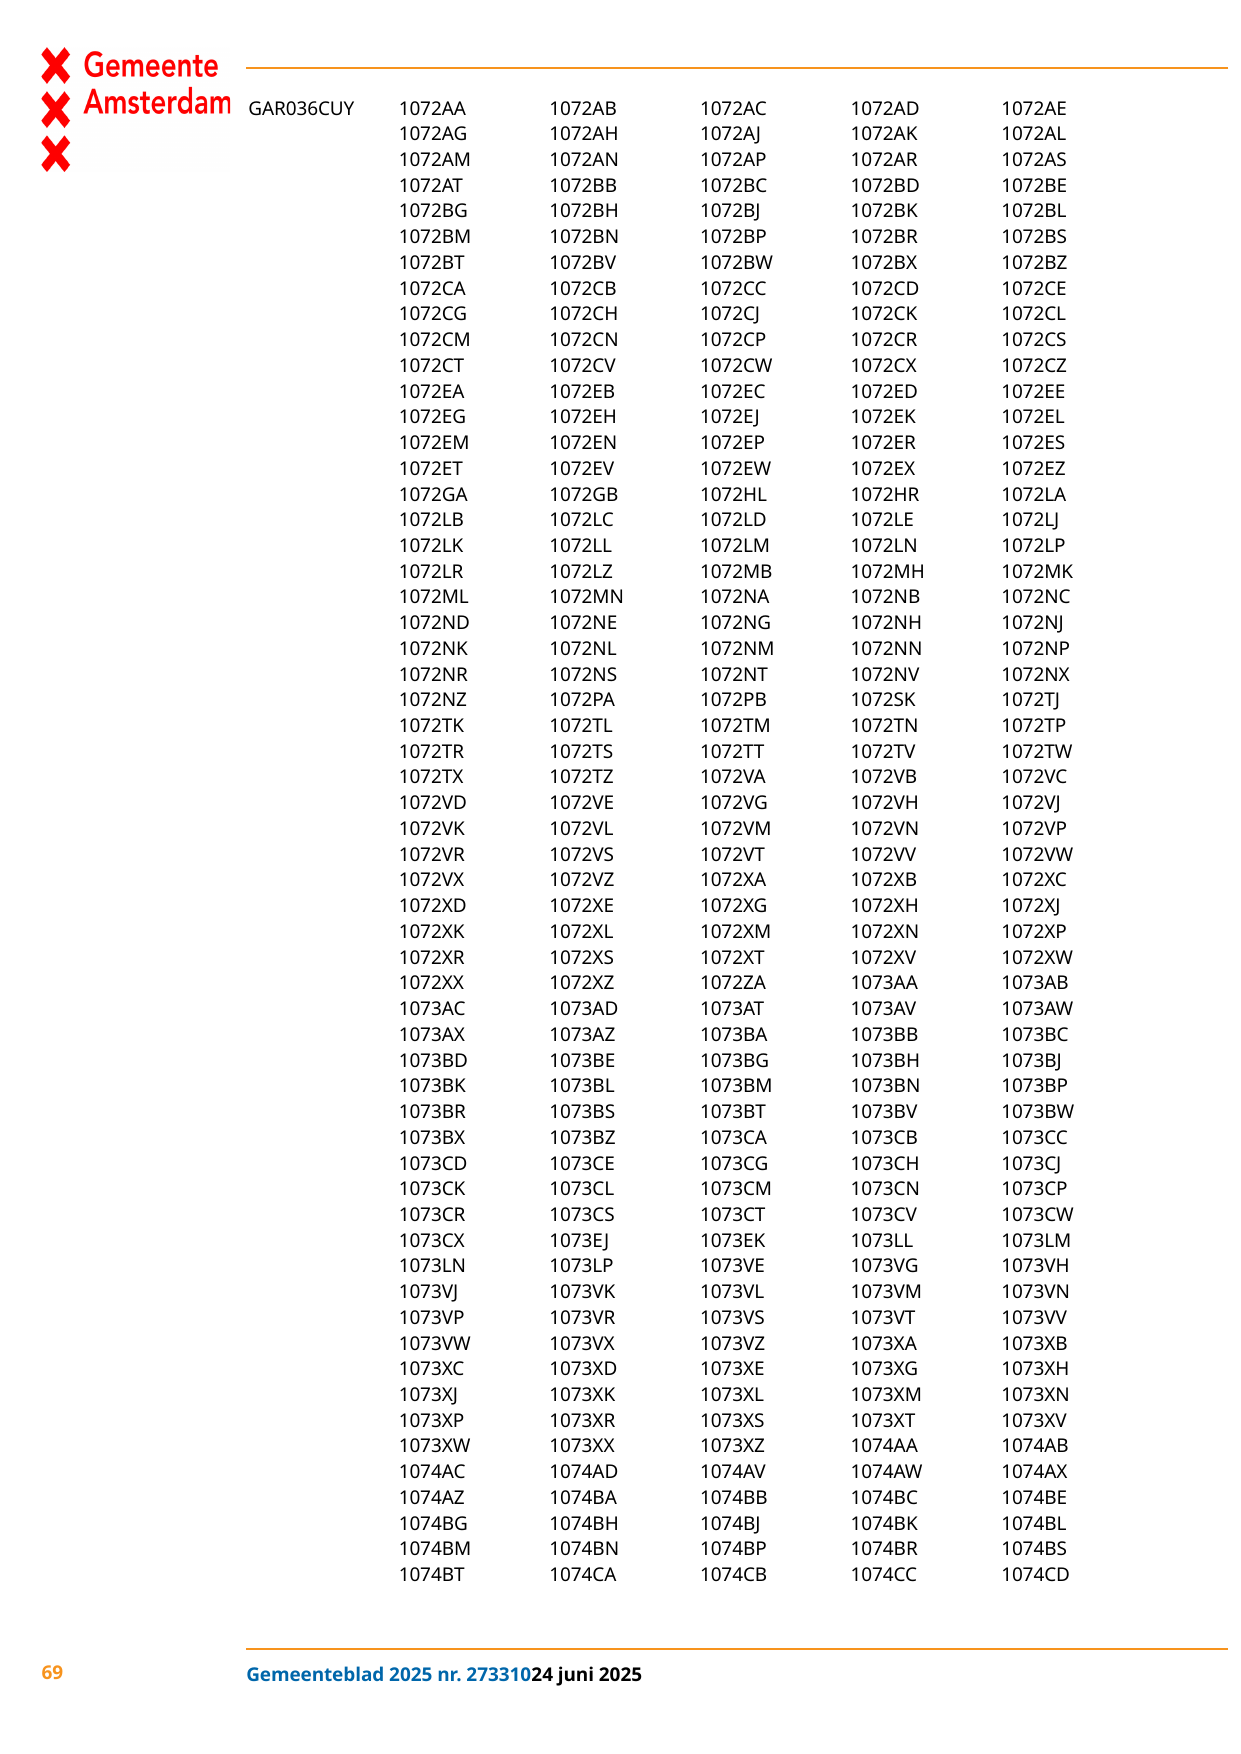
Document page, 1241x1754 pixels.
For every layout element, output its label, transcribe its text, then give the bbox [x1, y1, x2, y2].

table_cell 1072XS [549, 944, 700, 969]
table_cell 1072XN [850, 918, 1001, 944]
table_cell 1073BJ [1001, 1047, 1152, 1072]
table_cell 1072BX [850, 249, 1001, 275]
table_cell [248, 1561, 398, 1587]
table_cell [248, 275, 398, 301]
table_cell 1074AX [1001, 1459, 1152, 1484]
table_cell 1074CA [549, 1561, 700, 1587]
table_cell GAR036CUY [248, 95, 398, 121]
table_cell [248, 790, 398, 815]
table_cell 1072HL [700, 481, 850, 506]
table_cell 1072TT [700, 738, 850, 764]
table_cell 1072XE [549, 893, 700, 918]
table_cell 1073CA [700, 1124, 850, 1150]
table_cell 1073CE [549, 1150, 700, 1175]
table_cell 1072VX [399, 867, 549, 892]
table_cell 1073BL [549, 1073, 700, 1098]
table_cell 1072EN [549, 429, 700, 455]
table_cell 1072AH [549, 121, 700, 146]
table_cell [248, 455, 398, 481]
table_cell [248, 1536, 398, 1561]
table_cell 1072VS [549, 841, 700, 867]
table_cell 1072CJ [700, 301, 850, 326]
table_cell [248, 1356, 398, 1381]
table_cell 1072AC [700, 95, 850, 121]
table_cell [248, 352, 398, 378]
table_cell 1073BE [549, 1047, 700, 1072]
table_cell 1073VS [700, 1304, 850, 1330]
table_cell 1073AA [850, 970, 1001, 995]
table_cell 1073CT [700, 1201, 850, 1227]
table_cell 1072BR [850, 224, 1001, 249]
table_cell 1073CK [399, 1175, 549, 1201]
table_cell 1072AD [850, 95, 1001, 121]
table_cell 1072CR [850, 326, 1001, 352]
table_cell 1073CW [1001, 1201, 1152, 1227]
table_cell 1073BN [850, 1073, 1001, 1098]
table_cell 1072VT [700, 841, 850, 867]
table_cell 1072EV [549, 455, 700, 481]
table_cell [248, 815, 398, 841]
table_cell 1072BH [549, 198, 700, 223]
table_cell 1073CG [700, 1150, 850, 1175]
table_cell 1072AT [399, 172, 549, 198]
table_cell 1074BM [399, 1536, 549, 1561]
table_cell [248, 198, 398, 223]
table_cell 1072TX [399, 764, 549, 789]
table_cell 1072ET [399, 455, 549, 481]
table_cell 1073BA [700, 1021, 850, 1047]
table_cell 1072AP [700, 146, 850, 172]
table_cell 1072BK [850, 198, 1001, 223]
table_cell 1072LE [850, 506, 1001, 532]
table_cell 1072NS [549, 661, 700, 687]
table_cell 1072MN [549, 584, 700, 609]
table_cell 1072AG [399, 121, 549, 146]
table_cell 1073XZ [700, 1433, 850, 1458]
table_cell 1072BD [850, 172, 1001, 198]
table_cell 1073XT [850, 1407, 1001, 1433]
table_cell 1072BE [1001, 172, 1152, 198]
table_cell 1073BR [399, 1098, 549, 1124]
table_cell 1073AZ [549, 1021, 700, 1047]
table_cell 1074BR [850, 1536, 1001, 1561]
table_cell 1072XW [1001, 944, 1152, 969]
table_cell 1072NZ [399, 687, 549, 712]
table_cell 1072NJ [1001, 609, 1152, 635]
table_cell 1072AN [549, 146, 700, 172]
table_cell 1072MB [700, 558, 850, 584]
table_cell 1073CX [399, 1227, 549, 1253]
table_cell 1072LJ [1001, 506, 1152, 532]
table_cell 1073VJ [399, 1278, 549, 1304]
table_cell 1072EP [700, 429, 850, 455]
table_cell 1073VP [399, 1304, 549, 1330]
table_cell 1072NL [549, 635, 700, 661]
table_cell 1072CK [850, 301, 1001, 326]
table_cell 1073VE [700, 1253, 850, 1278]
table_cell [248, 172, 398, 198]
table_cell [248, 1124, 398, 1150]
table_cell 1072XX [399, 970, 549, 995]
table_cell 1074BE [1001, 1484, 1152, 1510]
table_cell [248, 301, 398, 326]
table_cell 1072EW [700, 455, 850, 481]
table_cell 1072LB [399, 506, 549, 532]
table_cell 1072XK [399, 918, 549, 944]
table_cell 1073AD [549, 995, 700, 1021]
table_cell [248, 712, 398, 738]
table_cell [248, 661, 398, 687]
table_cell 1072BC [700, 172, 850, 198]
table_cell 1072LM [700, 532, 850, 558]
table_cell 1073CR [399, 1201, 549, 1227]
table_cell 1072TM [700, 712, 850, 738]
table_cell [248, 1253, 398, 1278]
table_cell [248, 738, 398, 764]
table_cell 1074BH [549, 1510, 700, 1536]
table_cell 1072NN [850, 635, 1001, 661]
table_cell 1074AD [549, 1459, 700, 1484]
table_cell 1072XM [700, 918, 850, 944]
table_cell [248, 1304, 398, 1330]
table_cell 1073VV [1001, 1304, 1152, 1330]
table_cell 1074BL [1001, 1510, 1152, 1536]
table_cell 1072CZ [1001, 352, 1152, 378]
table_cell 1074BJ [700, 1510, 850, 1536]
table_cell 1073CH [850, 1150, 1001, 1175]
table_cell 1072VG [700, 790, 850, 815]
table_cell [248, 326, 398, 352]
table_cell 1072CP [700, 326, 850, 352]
table_cell 1074BG [399, 1510, 549, 1536]
table_cell 1072BV [549, 249, 700, 275]
table_cell 1072GA [399, 481, 549, 506]
table_cell 1072ZA [700, 970, 850, 995]
table_cell 1072XV [850, 944, 1001, 969]
table_cell 1072CV [549, 352, 700, 378]
table_cell 1072CC [700, 275, 850, 301]
table_cell [248, 635, 398, 661]
table_cell 1073BW [1001, 1098, 1152, 1124]
table_cell 1072XL [549, 918, 700, 944]
table_cell [248, 609, 398, 635]
table_cell [248, 404, 398, 429]
table_cell 1072LD [700, 506, 850, 532]
table_cell 1072VP [1001, 815, 1152, 841]
table_cell 1073XS [700, 1407, 850, 1433]
table_cell 1072EG [399, 404, 549, 429]
table_cell 1073BM [700, 1073, 850, 1098]
table_cell 1073BX [399, 1124, 549, 1150]
table_cell 1072EH [549, 404, 700, 429]
table_cell 1072CW [700, 352, 850, 378]
table_cell 1073CB [850, 1124, 1001, 1150]
table_cell 1072XG [700, 893, 850, 918]
table_cell 1073VR [549, 1304, 700, 1330]
table_cell [248, 867, 398, 892]
table_cell [248, 558, 398, 584]
table_cell 1072AA [399, 95, 549, 121]
table_cell 1072VJ [1001, 790, 1152, 815]
table_cell 1072XA [700, 867, 850, 892]
table_cell 1073XV [1001, 1407, 1152, 1433]
table_cell 1072ML [399, 584, 549, 609]
table_cell 1074BT [399, 1561, 549, 1587]
table_cell 1073CV [850, 1201, 1001, 1227]
table_cell [248, 584, 398, 609]
table_cell 1072TL [549, 712, 700, 738]
table_cell 1072BS [1001, 224, 1152, 249]
table_cell 1073AT [700, 995, 850, 1021]
table_cell 1072GB [549, 481, 700, 506]
table_cell 1073CS [549, 1201, 700, 1227]
table_cell 1072NM [700, 635, 850, 661]
table_cell 1073VK [549, 1278, 700, 1304]
table_cell 1072LN [850, 532, 1001, 558]
table_cell 1072BB [549, 172, 700, 198]
table_cell 1073VL [700, 1278, 850, 1304]
table_cell 1072NC [1001, 584, 1152, 609]
table_cell 1073BK [399, 1073, 549, 1098]
table_cell [248, 1278, 398, 1304]
table_cell 1073AV [850, 995, 1001, 1021]
table_cell 1073XE [700, 1356, 850, 1381]
table_cell 1074BC [850, 1484, 1001, 1510]
table_cell 1072VL [549, 815, 700, 841]
table_cell [248, 1459, 398, 1484]
table_cell 1074AA [850, 1433, 1001, 1458]
table_cell 1073BV [850, 1098, 1001, 1124]
table_cell 1072EZ [1001, 455, 1152, 481]
table_cell [248, 1175, 398, 1201]
table_cell 1072BN [549, 224, 700, 249]
table_cell 1072MK [1001, 558, 1152, 584]
table_cell 1072NH [850, 609, 1001, 635]
table_cell 1073CP [1001, 1175, 1152, 1201]
table_cell [248, 378, 398, 403]
table_cell [248, 1098, 398, 1124]
table_cell [248, 1484, 398, 1510]
table_cell [248, 146, 398, 172]
table_cell 1072EK [850, 404, 1001, 429]
table_cell 1072BM [399, 224, 549, 249]
table_cell 1073VH [1001, 1253, 1152, 1278]
table_cell 1072VK [399, 815, 549, 841]
table_cell [248, 1073, 398, 1098]
table_cell 1072NX [1001, 661, 1152, 687]
table_cell 1072XT [700, 944, 850, 969]
table_cell 1073CJ [1001, 1150, 1152, 1175]
table_cell 1074BK [850, 1510, 1001, 1536]
table_cell [248, 1201, 398, 1227]
table_cell 1072AB [549, 95, 700, 121]
table_cell [248, 687, 398, 712]
table_cell 1072XB [850, 867, 1001, 892]
table_cell 1072NA [700, 584, 850, 609]
table_cell [248, 532, 398, 558]
table_cell 1073BP [1001, 1073, 1152, 1098]
table_cell 1073CL [549, 1175, 700, 1201]
table_cell 1073EJ [549, 1227, 700, 1253]
table_cell 1073XP [399, 1407, 549, 1433]
table_cell 1073VZ [700, 1330, 850, 1356]
table_cell 1073LL [850, 1227, 1001, 1253]
table_cell [248, 249, 398, 275]
table_cell 1072CL [1001, 301, 1152, 326]
table_cell 1072LZ [549, 558, 700, 584]
table_cell 1072BZ [1001, 249, 1152, 275]
table_cell [248, 1381, 398, 1407]
table_cell 1072VD [399, 790, 549, 815]
table_cell [248, 1047, 398, 1072]
table_cell 1074BP [700, 1536, 850, 1561]
table_cell 1072EB [549, 378, 700, 403]
table_cell [248, 970, 398, 995]
table_cell 1072CA [399, 275, 549, 301]
table_cell 1072VC [1001, 764, 1152, 789]
table_cell 1072NR [399, 661, 549, 687]
table_cell 1072XR [399, 944, 549, 969]
table_cell 1072VR [399, 841, 549, 867]
table_cell 1072LA [1001, 481, 1152, 506]
table_cell 1073AX [399, 1021, 549, 1047]
table_cell 1072TP [1001, 712, 1152, 738]
table_cell 1072CE [1001, 275, 1152, 301]
table_cell 1072EE [1001, 378, 1152, 403]
table_cell 1072AS [1001, 146, 1152, 172]
table_cell [248, 429, 398, 455]
table_cell 1072TJ [1001, 687, 1152, 712]
table_cell 1074AB [1001, 1433, 1152, 1458]
table_cell 1072NG [700, 609, 850, 635]
table_cell 1072PA [549, 687, 700, 712]
table_cell 1073XL [700, 1381, 850, 1407]
table_cell 1073VT [850, 1304, 1001, 1330]
table_cell 1074BS [1001, 1536, 1152, 1561]
table_cell 1072XH [850, 893, 1001, 918]
table_cell 1072LK [399, 532, 549, 558]
table_cell 1073VW [399, 1330, 549, 1356]
table_cell 1072SK [850, 687, 1001, 712]
table_cell 1073XX [549, 1433, 700, 1458]
table_cell 1073BB [850, 1021, 1001, 1047]
picture [41, 47, 231, 172]
table_cell 1072TS [549, 738, 700, 764]
table_cell 1072PB [700, 687, 850, 712]
table_cell 1072EL [1001, 404, 1152, 429]
table_cell 1072ES [1001, 429, 1152, 455]
table_cell 1074CB [700, 1561, 850, 1587]
table_cell 1074CC [850, 1561, 1001, 1587]
table_cell 1072VH [850, 790, 1001, 815]
table_cell 1073BC [1001, 1021, 1152, 1047]
table_cell [248, 764, 398, 789]
table_cell 1072TW [1001, 738, 1152, 764]
table_cell 1073XJ [399, 1381, 549, 1407]
table_cell 1072CX [850, 352, 1001, 378]
table_cell 1073AC [399, 995, 549, 1021]
table_cell 1073XK [549, 1381, 700, 1407]
table_cell [248, 1407, 398, 1433]
table_cell 1072CH [549, 301, 700, 326]
table_cell 1073CC [1001, 1124, 1152, 1150]
table_cell 1072CT [399, 352, 549, 378]
table_cell 1072AK [850, 121, 1001, 146]
table_cell 1073XA [850, 1330, 1001, 1356]
table_cell 1073BD [399, 1047, 549, 1072]
table_cell [248, 1021, 398, 1047]
table_cell 1072TV [850, 738, 1001, 764]
table_cell 1072AE [1001, 95, 1152, 121]
table_cell 1072ED [850, 378, 1001, 403]
table_cell 1072LC [549, 506, 700, 532]
table_cell 1073AW [1001, 995, 1152, 1021]
table_cell 1073XH [1001, 1356, 1152, 1381]
table_cell 1073VM [850, 1278, 1001, 1304]
table_cell 1072VA [700, 764, 850, 789]
table_cell 1072CS [1001, 326, 1152, 352]
table_cell 1072VW [1001, 841, 1152, 867]
table_cell 1072AM [399, 146, 549, 172]
table_cell 1073XM [850, 1381, 1001, 1407]
table_cell 1072XC [1001, 867, 1152, 892]
table_cell 1073XC [399, 1356, 549, 1381]
table_cell 1073CN [850, 1175, 1001, 1201]
table_cell 1073XB [1001, 1330, 1152, 1356]
table_cell 1072EC [700, 378, 850, 403]
table_cell 1072CG [399, 301, 549, 326]
table_cell [248, 1150, 398, 1175]
table_cell 1072AJ [700, 121, 850, 146]
table_cell 1072LP [1001, 532, 1152, 558]
table_cell 1072NK [399, 635, 549, 661]
table_cell 1072LR [399, 558, 549, 584]
table_cell 1072BP [700, 224, 850, 249]
table_cell 1072TZ [549, 764, 700, 789]
table_cell 1072NV [850, 661, 1001, 687]
table_cell [248, 918, 398, 944]
table_cell 1072BW [700, 249, 850, 275]
table_cell 1073BT [700, 1098, 850, 1124]
table_cell [248, 1433, 398, 1458]
table_cell [248, 224, 398, 249]
table_cell 1074AV [700, 1459, 850, 1484]
table_cell [248, 1227, 398, 1253]
table_cell 1072LL [549, 532, 700, 558]
table_cell 1072AR [850, 146, 1001, 172]
table_cell 1073XR [549, 1407, 700, 1433]
table_cell 1072EJ [700, 404, 850, 429]
table_cell 1072XD [399, 893, 549, 918]
table_cell 1073BS [549, 1098, 700, 1124]
table_cell 1072TN [850, 712, 1001, 738]
table_cell 1073XG [850, 1356, 1001, 1381]
table_cell 1073BG [700, 1047, 850, 1072]
table_cell [248, 481, 398, 506]
table_cell 1072BT [399, 249, 549, 275]
table_cell 1072NP [1001, 635, 1152, 661]
table_cell 1072VM [700, 815, 850, 841]
table_cell 1073XD [549, 1356, 700, 1381]
table_cell 1074BN [549, 1536, 700, 1561]
table_cell 1072MH [850, 558, 1001, 584]
table_cell 1073LN [399, 1253, 549, 1278]
table_cell 1073CM [700, 1175, 850, 1201]
table_cell 1072XJ [1001, 893, 1152, 918]
table_cell 1072CN [549, 326, 700, 352]
table_cell 1072VV [850, 841, 1001, 867]
table_cell 1072VN [850, 815, 1001, 841]
table_cell 1073BH [850, 1047, 1001, 1072]
table_cell 1072EM [399, 429, 549, 455]
table_cell 1073CD [399, 1150, 549, 1175]
table_cell [248, 506, 398, 532]
table_cell [248, 841, 398, 867]
table_cell 1073VG [850, 1253, 1001, 1278]
table_cell 1072CB [549, 275, 700, 301]
table_cell 1072VE [549, 790, 700, 815]
table_cell 1072EX [850, 455, 1001, 481]
table_cell 1072CD [850, 275, 1001, 301]
table_cell 1073LP [549, 1253, 700, 1278]
table_cell 1074BA [549, 1484, 700, 1510]
table_cell 1072BG [399, 198, 549, 223]
table_cell 1073XN [1001, 1381, 1152, 1407]
table_cell 1072VB [850, 764, 1001, 789]
table_cell 1073EK [700, 1227, 850, 1253]
table_cell 1074AC [399, 1459, 549, 1484]
table_cell 1073AB [1001, 970, 1152, 995]
table_cell 1072NE [549, 609, 700, 635]
table_cell 1073VX [549, 1330, 700, 1356]
table_cell 1074CD [1001, 1561, 1152, 1587]
table_cell 1074BB [700, 1484, 850, 1510]
table_cell 1072ER [850, 429, 1001, 455]
table_cell 1073LM [1001, 1227, 1152, 1253]
table_cell 1074AZ [399, 1484, 549, 1510]
table_cell [248, 893, 398, 918]
table_cell 1072BL [1001, 198, 1152, 223]
table_cell 1072BJ [700, 198, 850, 223]
table_cell [248, 995, 398, 1021]
table_cell 1072AL [1001, 121, 1152, 146]
table_cell 1072ND [399, 609, 549, 635]
table_cell 1072NB [850, 584, 1001, 609]
table_cell 1073BZ [549, 1124, 700, 1150]
table_cell [248, 1510, 398, 1536]
table_cell 1072NT [700, 661, 850, 687]
table_cell 1072CM [399, 326, 549, 352]
table_cell 1072XP [1001, 918, 1152, 944]
table_cell 1072EA [399, 378, 549, 403]
table_cell 1074AW [850, 1459, 1001, 1484]
table_cell 1072HR [850, 481, 1001, 506]
table_cell [248, 121, 398, 146]
table_cell 1072TR [399, 738, 549, 764]
table_cell 1072TK [399, 712, 549, 738]
table_cell 1072XZ [549, 970, 700, 995]
table_cell [248, 1330, 398, 1356]
table_cell 1073VN [1001, 1278, 1152, 1304]
table_cell 1073XW [399, 1433, 549, 1458]
table_cell [248, 944, 398, 969]
table_cell 1072VZ [549, 867, 700, 892]
